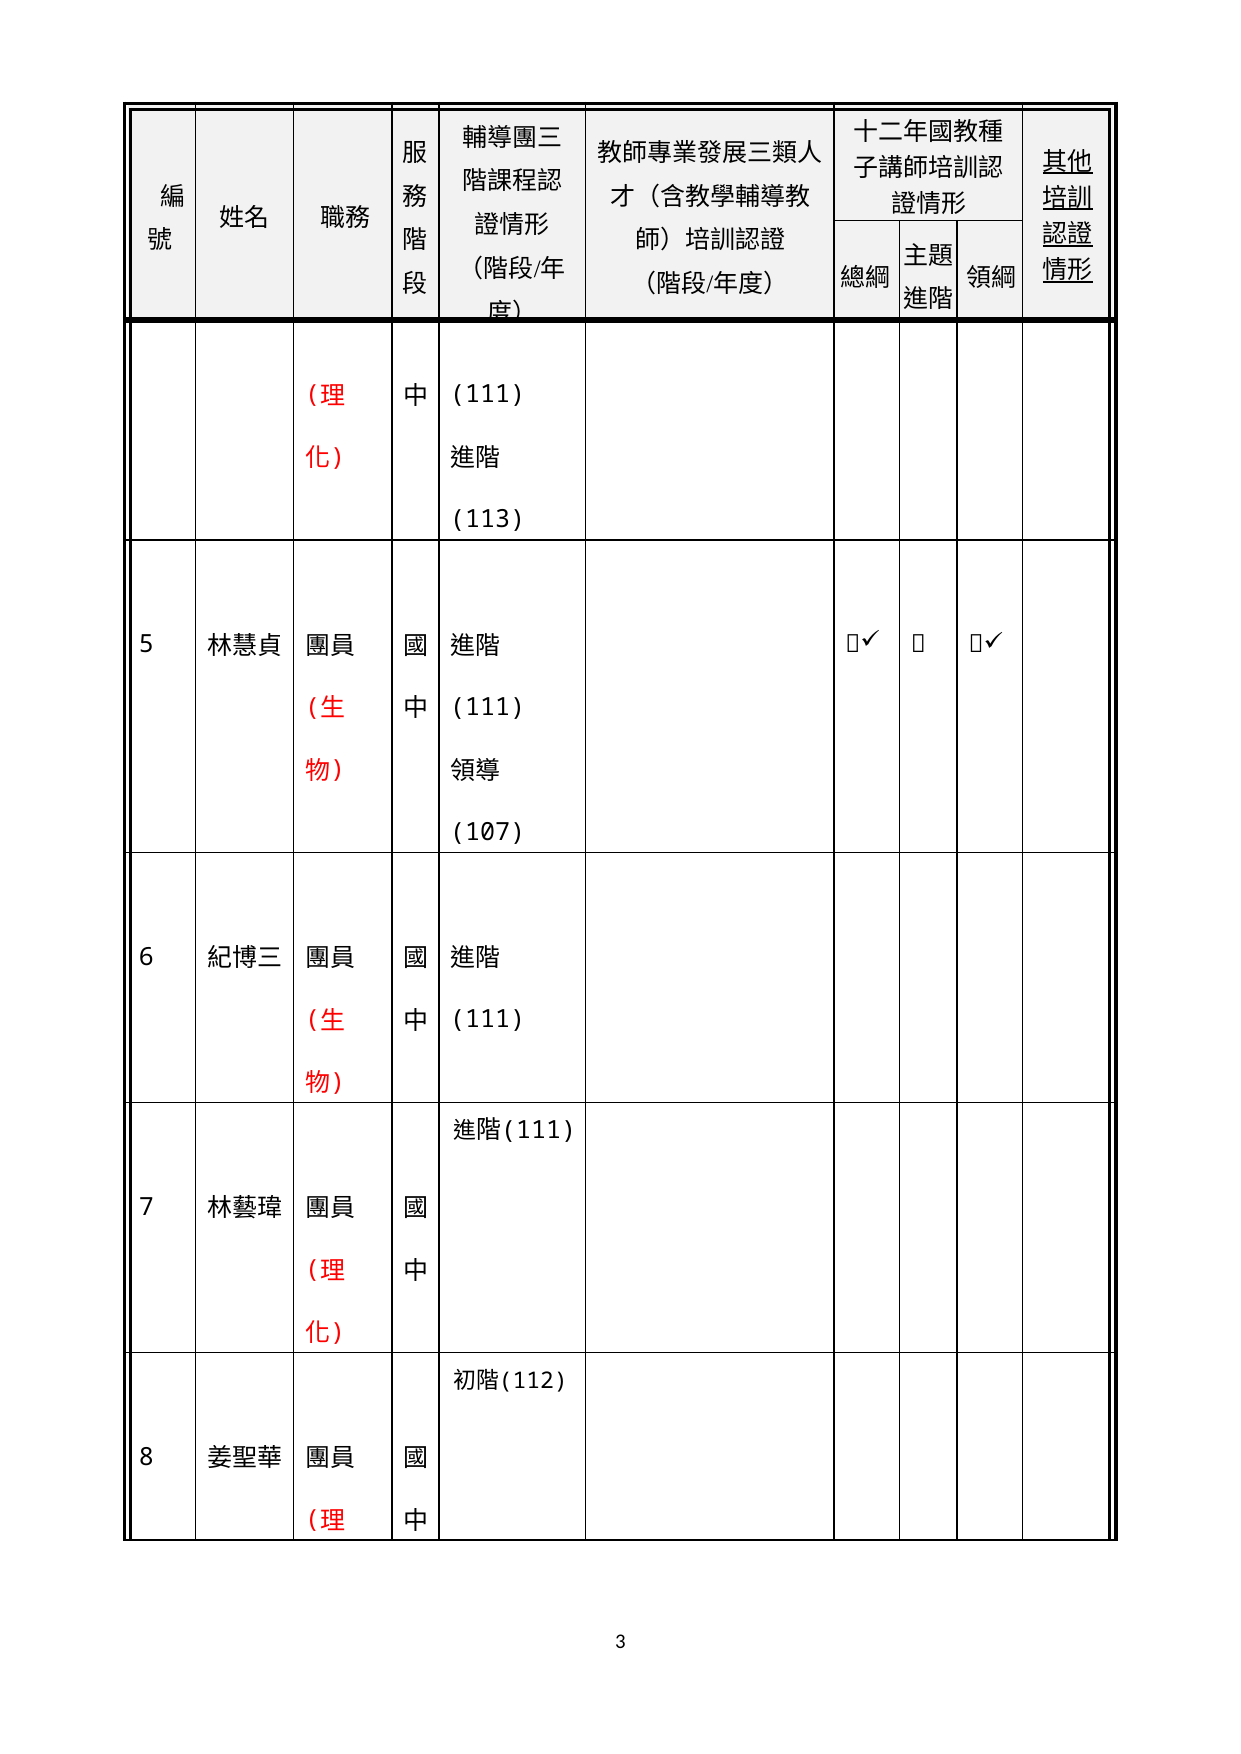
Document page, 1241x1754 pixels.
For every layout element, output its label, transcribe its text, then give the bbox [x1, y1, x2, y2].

table_cell [132, 323, 195, 539]
table_cell [1023, 541, 1108, 852]
table_cell [586, 323, 833, 539]
table_header 輔導團三階課程認證情形（階段/年度） [440, 111, 585, 317]
table_cell [900, 323, 956, 539]
table_header 十二年國教種子講師培訓認證情形 [835, 111, 1022, 220]
table_cell [586, 853, 833, 1102]
table_cell [586, 1353, 833, 1539]
table_cell 國中 [393, 541, 438, 852]
table_cell 林慧貞 [196, 541, 293, 852]
table_cell [835, 323, 899, 539]
table_cell [958, 1353, 1022, 1539]
table_cell [1023, 1353, 1108, 1539]
table_cell [1023, 853, 1108, 1102]
table_cell [958, 853, 1022, 1102]
table_cell [586, 541, 833, 852]
table_cell 進階(111) 領導(107) [440, 541, 585, 852]
table_cell 紀博三 [196, 853, 293, 1102]
table_cell 中 [393, 323, 438, 539]
table_cell [900, 1353, 956, 1539]
table_cell  [900, 541, 956, 852]
table_cell [586, 1103, 833, 1352]
table_cell 姜聖華 [196, 1353, 293, 1539]
table_cell [900, 853, 956, 1102]
table_cell [958, 1103, 1022, 1352]
table_cell [900, 1103, 956, 1352]
table_cell [835, 853, 899, 1102]
table_header 編號 [128, 105, 195, 317]
table_header 職務 [294, 111, 391, 317]
table_header 服務 階段 [393, 111, 438, 317]
table_cell 團員 (理 [294, 1353, 391, 1539]
table_cell 團員 (生物) [294, 853, 391, 1102]
table_cell 初階(112) [440, 1353, 585, 1539]
table_cell (111) 進階(113) [440, 323, 585, 539]
table_cell 國中 [393, 1103, 438, 1352]
table_cell [958, 323, 1022, 539]
table_cell 團員 (生物) [294, 541, 391, 852]
table_cell 5 [132, 541, 195, 852]
table_cell 國中 [393, 1353, 438, 1539]
table_cell [1023, 1103, 1108, 1352]
table_header 其他培訓認證情形 [1023, 105, 1113, 317]
table_cell 領綱 [958, 221, 1022, 317]
table_cell 進階(111) [440, 1103, 585, 1352]
table_cell [835, 1353, 899, 1539]
table_header 教師專業發展三類人才（含教學輔導教師）培訓認證 （階段/年度） [586, 111, 833, 317]
table_cell  [958, 541, 1022, 852]
table_header 姓名 [196, 111, 293, 317]
table_cell 林藝瑋 [196, 1103, 293, 1352]
table_cell  [835, 541, 899, 852]
table_cell [835, 1103, 899, 1352]
table_cell 主題 進階 [900, 221, 956, 317]
table_cell [196, 323, 293, 539]
table_cell 7 [132, 1103, 195, 1352]
table_cell 進階(111) [440, 853, 585, 1102]
table_cell 總綱 [835, 221, 899, 317]
table_cell 團員 (理化) [294, 1103, 391, 1352]
table_cell (理化) [294, 323, 391, 539]
table_cell 國中 [393, 853, 438, 1102]
table_cell 6 [132, 853, 195, 1102]
table_cell [1023, 323, 1108, 539]
table_cell 8 [132, 1353, 195, 1539]
